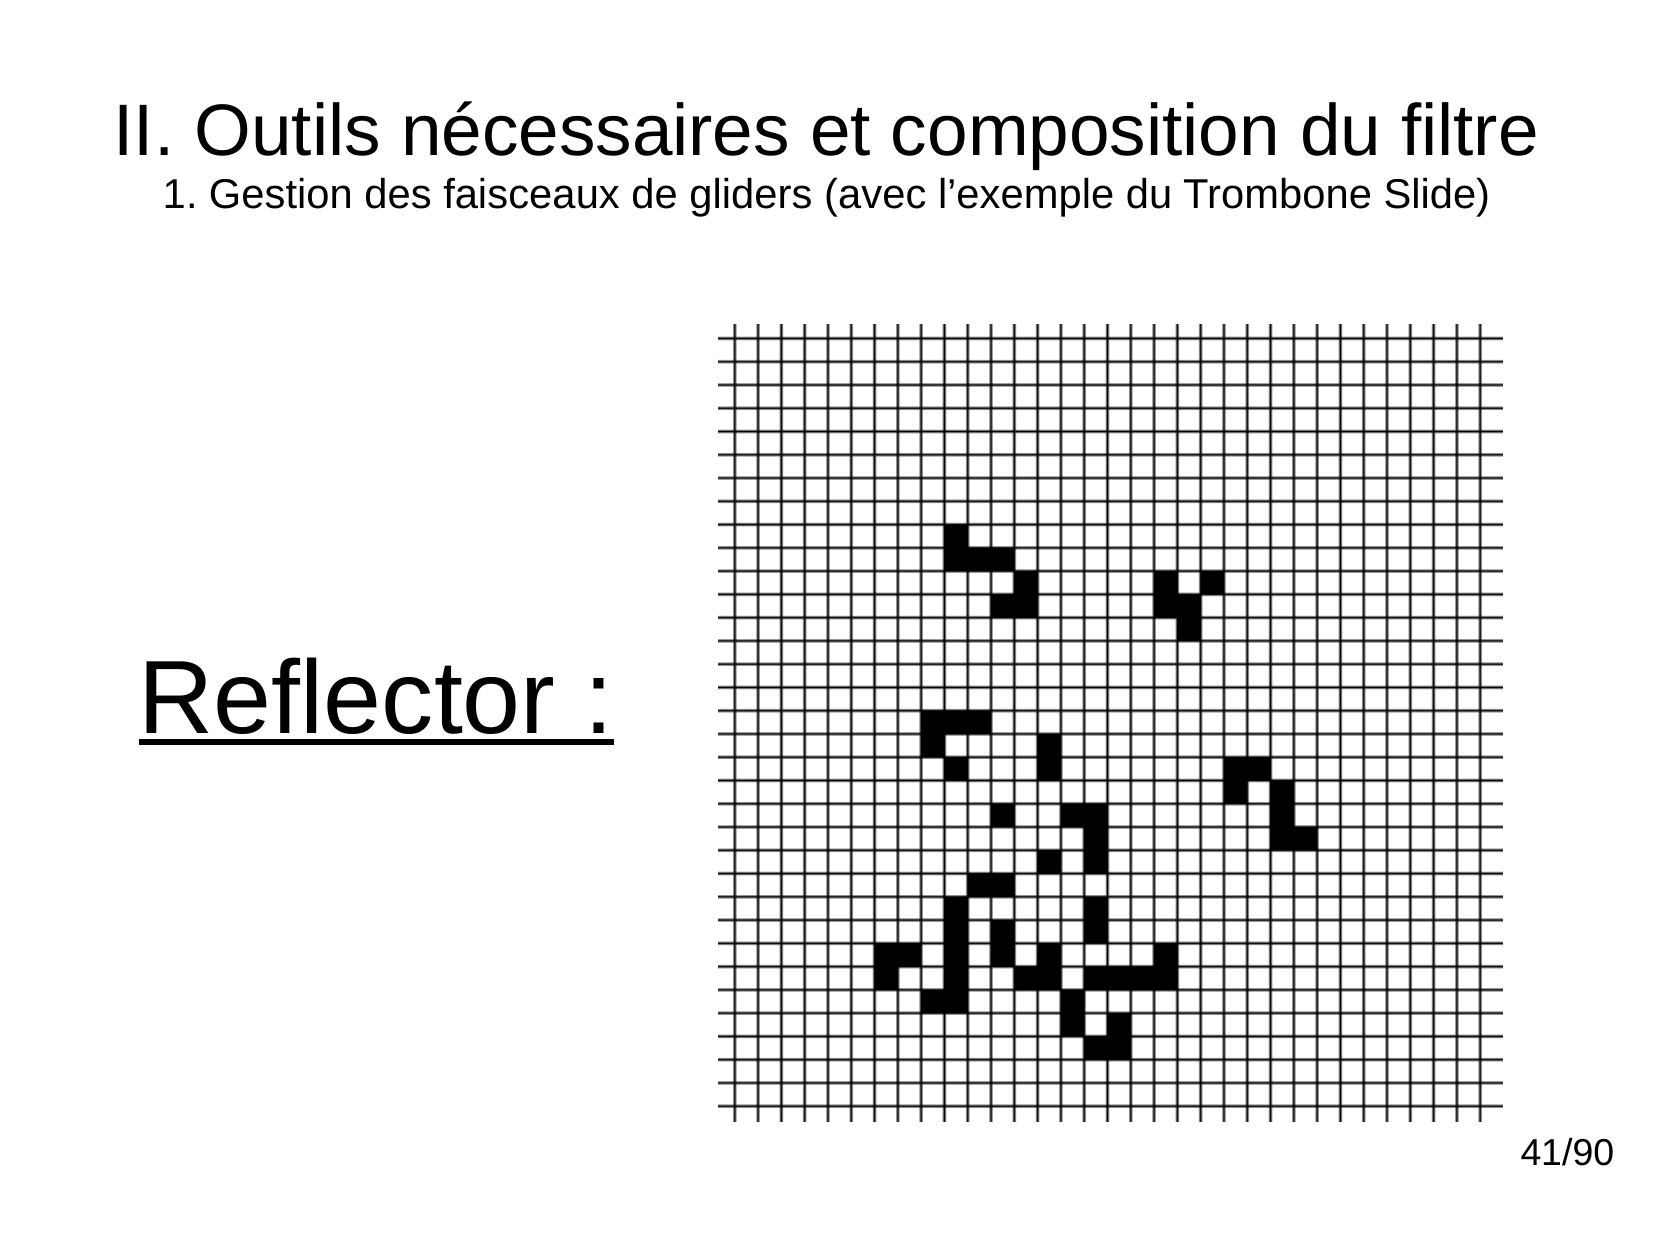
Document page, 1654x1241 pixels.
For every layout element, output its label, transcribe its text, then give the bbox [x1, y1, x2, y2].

title II. Outils nécessaires et composition du filtre 1. Gestion des faisceaux de gliders (avec l’exemple du Trombone Slide) [0, 30, 1654, 276]
text_box Reflector : [124, 631, 629, 763]
picture [718, 324, 1503, 1123]
text_box <number>/90 [1505, 1124, 1654, 1182]
